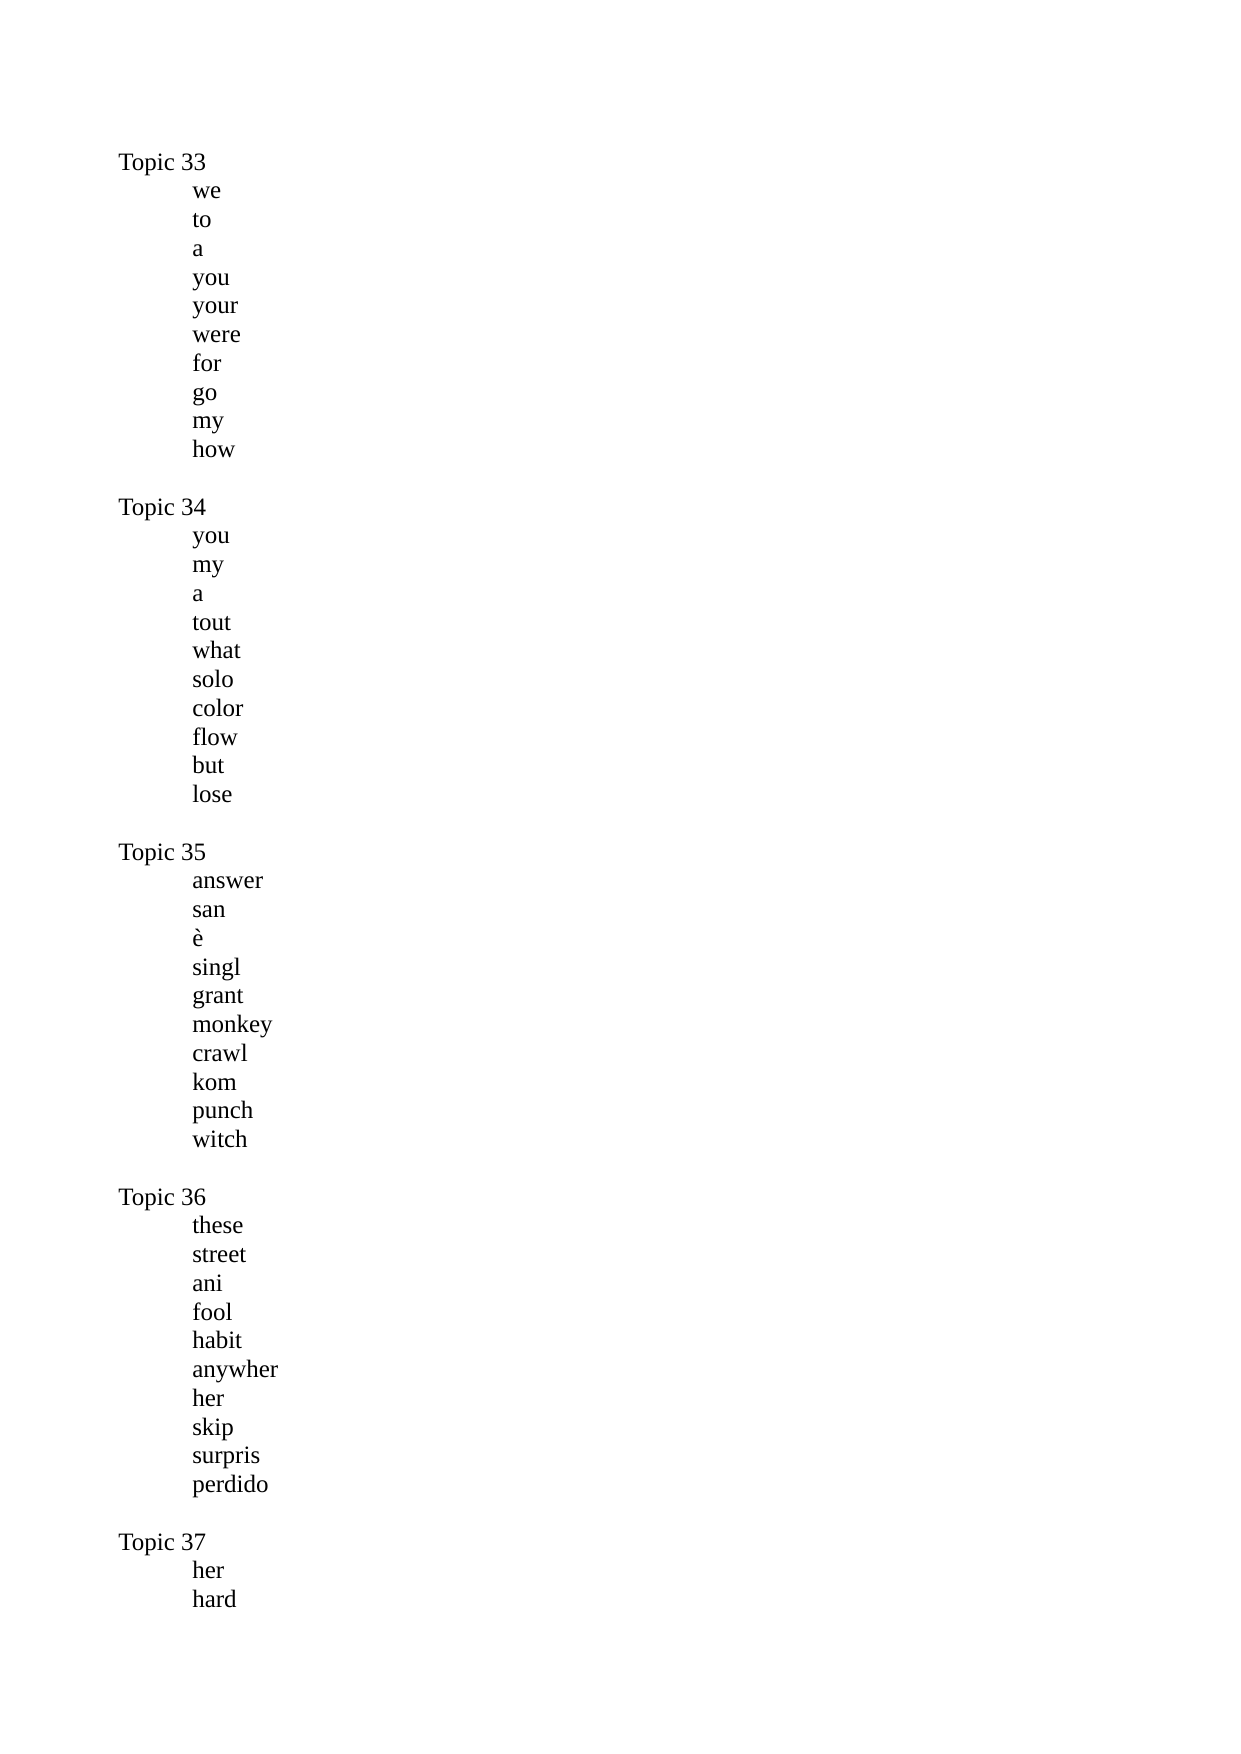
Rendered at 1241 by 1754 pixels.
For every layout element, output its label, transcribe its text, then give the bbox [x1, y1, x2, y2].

text color [118, 693, 1122, 722]
text skip [118, 1412, 1122, 1441]
text kom [118, 1067, 1122, 1096]
text ani [118, 1268, 1122, 1297]
text your [118, 291, 1122, 319]
text Topic 36 [118, 1182, 1122, 1211]
text fool [118, 1297, 1122, 1326]
text were [118, 319, 1122, 348]
text answer [118, 866, 1122, 894]
text surpris [118, 1441, 1122, 1469]
text a [118, 233, 1122, 262]
text for [118, 348, 1122, 377]
text san [118, 894, 1122, 923]
text how [118, 434, 1122, 463]
text her [118, 1383, 1122, 1412]
text habit [118, 1326, 1122, 1354]
text you [118, 262, 1122, 291]
text but [118, 751, 1122, 779]
text what [118, 636, 1122, 664]
text Topic 37 [118, 1527, 1122, 1556]
text Topic 35 [118, 837, 1122, 866]
text tout [118, 607, 1122, 636]
text solo [118, 664, 1122, 693]
text to [118, 204, 1122, 233]
text Topic 33 [118, 147, 1122, 176]
text these [118, 1211, 1122, 1239]
text street [118, 1239, 1122, 1268]
text hard [118, 1584, 1122, 1613]
text grant [118, 981, 1122, 1009]
text anywher [118, 1354, 1122, 1383]
text her [118, 1556, 1122, 1584]
text witch [118, 1124, 1122, 1153]
text a [118, 578, 1122, 607]
text we [118, 176, 1122, 204]
text flow [118, 722, 1122, 751]
text singl [118, 952, 1122, 981]
text lose [118, 779, 1122, 808]
text my [118, 406, 1122, 434]
text my [118, 549, 1122, 578]
text punch [118, 1096, 1122, 1124]
text you [118, 521, 1122, 549]
text go [118, 377, 1122, 406]
text è [118, 923, 1122, 952]
text monkey [118, 1009, 1122, 1038]
text perdido [118, 1469, 1122, 1498]
text crawl [118, 1038, 1122, 1067]
text Topic 34 [118, 492, 1122, 521]
